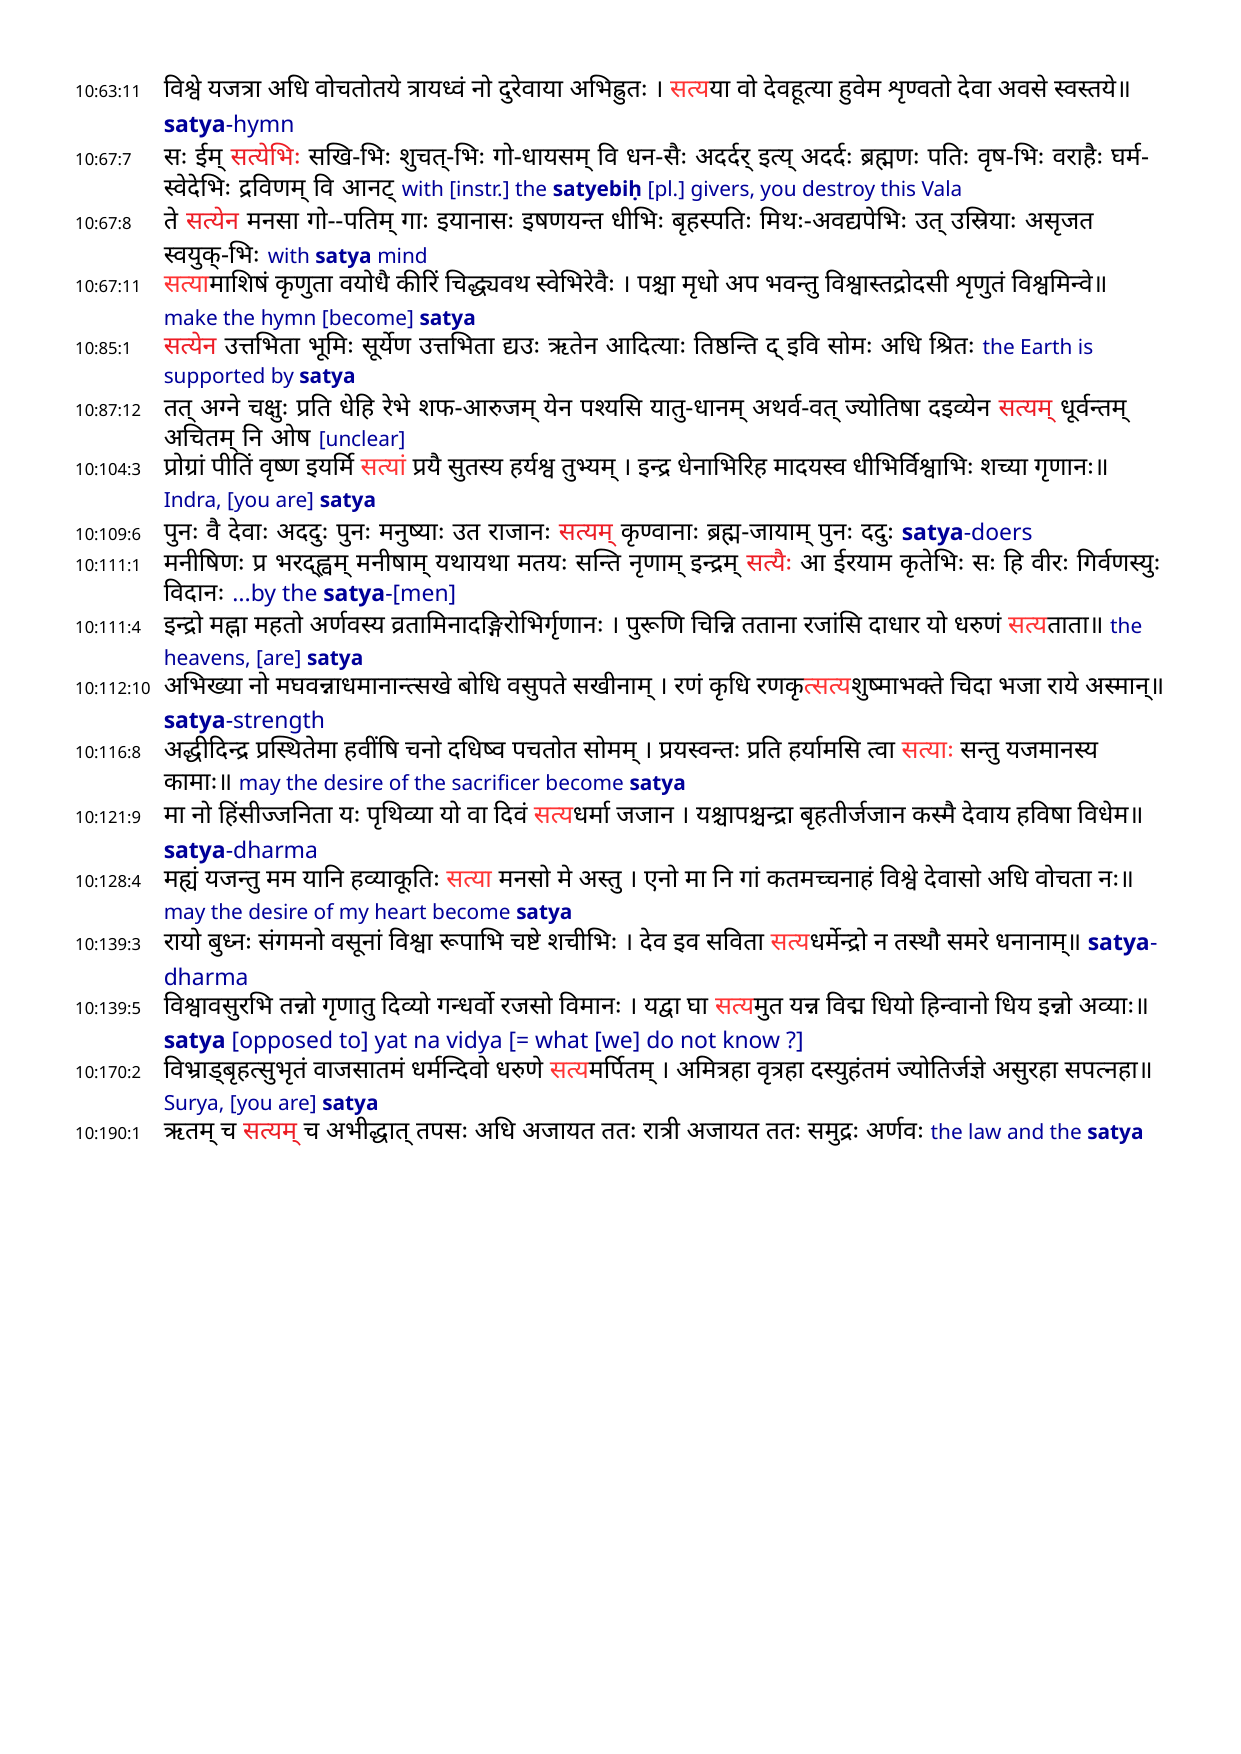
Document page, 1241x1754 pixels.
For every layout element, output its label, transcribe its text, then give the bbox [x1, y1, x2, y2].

text 10:139:5 विश्वावसुरभि तन्नो गृणातु दिव्यो गन्धर्वो रजसो विमानः । यद्वा घा सत्यमुत यन्न विद्म धियो हिन्वानो धिय इन्नो अव्याः॥ satya [opposed to] yat na vidya [= what [we] do not know ?] [75, 992, 1165, 1056]
text 10:170:2 विभ्राड्बृहत्सुभृतं वाजसातमं धर्मन्दिवो धरुणे सत्यमर्पितम् । अमित्रहा वृत्रहा दस्युहंतमं ज्योतिर्जज्ञे असुरहा सपत्नहा॥ Surya, [you are] satya [75, 1056, 1165, 1117]
text 10:67:11 सत्यामाशिषं कृणुता वयोधै कीरिं चिद्ध्यवथ स्वेभिरेवैः । पश्चा मृधो अप भवन्तु विश्वास्तद्रोदसी शृणुतं विश्वमिन्वे॥ make the hymn [become] satya [75, 270, 1165, 331]
text 10:190:1 ऋतम् च सत्यम् च अभीद्धात् तपसः अधि अजायत ततः रात्री अजायत ततः समुद्रः अर्णवः the law and the satya [75, 1117, 1165, 1149]
text 10:67:8 ते सत्येन मनसा गो--पतिम् गाः इयानासः इषणयन्त धीभिः बृहस्पतिः मिथः-अवद्यपेभिः उत् उस्रियाः असृजत स्वयुक्-भिः with satya mind [75, 202, 1165, 270]
text 10:109:6 पुनः वै देवाः अददुः पुनः मनुष्याः उत राजानः सत्यम् कृण्वानाः ब्रह्म-जायाम् पुनः ददुः satya-doers [75, 514, 1165, 548]
text 10:111:4 इन्द्रो मह्ना महतो अर्णवस्य व्रतामिनादङ्गिरोभिर्गृणानः । पुरूणि चिन्नि तताना रजांसि दाधार यो धरुणं सत्यताता॥ the heavens, [are] satya [75, 611, 1165, 672]
text 10:67:7 सः ईम् सत्येभिः सखि-भिः शुचत्-भिः गो-धायसम् वि धन-सैः अदर्दर् इत्य् अदर्दः ब्रह्मणः पतिः वृष-भिः वराहैः घर्म-स्वेदेभिः द्रविणम् वि आनट् with [instr.] the satyebiḥ [pl.] givers, you destroy this Vala [75, 139, 1165, 202]
text 10:63:11 विश्वे यजत्रा अधि वोचतोतये त्रायध्वं नो दुरेवाया अभिह्रुतः । सत्यया वो देवहूत्या हुवेम शृण्वतो देवा अवसे स्वस्तये॥satya-hymn [75, 75, 1165, 139]
text 10:121:9 मा नो हिंसीज्जनिता यः पृथिव्या यो वा दिवं सत्यधर्मा जजान । यश्चापश्चन्द्रा बृहतीर्जजान कस्मै देवाय हविषा विधेम॥ satya-dharma [75, 801, 1165, 865]
text 10:128:4 मह्यं यजन्तु मम यानि हव्याकूतिः सत्या मनसो मे अस्तु । एनो मा नि गां कतमच्चनाहं विश्वे देवासो अधि वोचता नः॥ may the desire of my heart become satya [75, 865, 1165, 926]
text 10:87:12 तत् अग्ने चक्षुः प्रति धेहि रेभे शफ-आरुजम् येन पश्यसि यातु-धानम् अथर्व-वत् ज्योतिषा दइव्येन सत्यम् धूर्वन्तम् अचितम् नि ओष [unclear] [75, 389, 1165, 453]
text 10:85:1 सत्येन उत्तभिता भूमिः सूर्येण उत्तभिता द्यउः ऋतेन आदित्याः तिष्ठन्ति द् इवि सोमः अधि श्रितः the Earth is supported by satya [75, 331, 1165, 389]
text 10:111:1 मनीषिणः प्र भरद्ह्वम् मनीषाम् यथायथा मतयः सन्ति नृणाम् इन्द्रम् सत्यैः आ ईरयाम कृतेभिः सः हि वीरः गिर्वणस्युः विदानः …by the satya-[men] [75, 548, 1165, 611]
text 10:112:10 अभिख्या नो मघवन्नाधमानान्त्सखे बोधि वसुपते सखीनाम् । रणं कृधि रणकृत्सत्यशुष्माभक्ते चिदा भजा राये अस्मान्॥ satya-strength [75, 672, 1165, 736]
text 10:104:3 प्रोग्रां पीतिं वृष्ण इयर्मि सत्यां प्रयै सुतस्य हर्यश्व तुभ्यम् । इन्द्र धेनाभिरिह मादयस्व धीभिर्विश्वाभिः शच्या गृणानः॥ Indra, [you are] satya [75, 453, 1165, 514]
text 10:139:3 रायो बुध्नः संगमनो वसूनां विश्वा रूपाभि चष्टे शचीभिः । देव इव सविता सत्यधर्मेन्द्रो न तस्थौ समरे धनानाम्॥ satya-dharma [75, 926, 1165, 992]
text 10:116:8 अद्धीदिन्द्र प्रस्थितेमा हवींषि चनो दधिष्व पचतोत सोमम् । प्रयस्वन्तः प्रति हर्यामसि त्वा सत्याः सन्तु यजमानस्य कामाः॥ may the desire of the sacrificer become satya [75, 736, 1165, 801]
